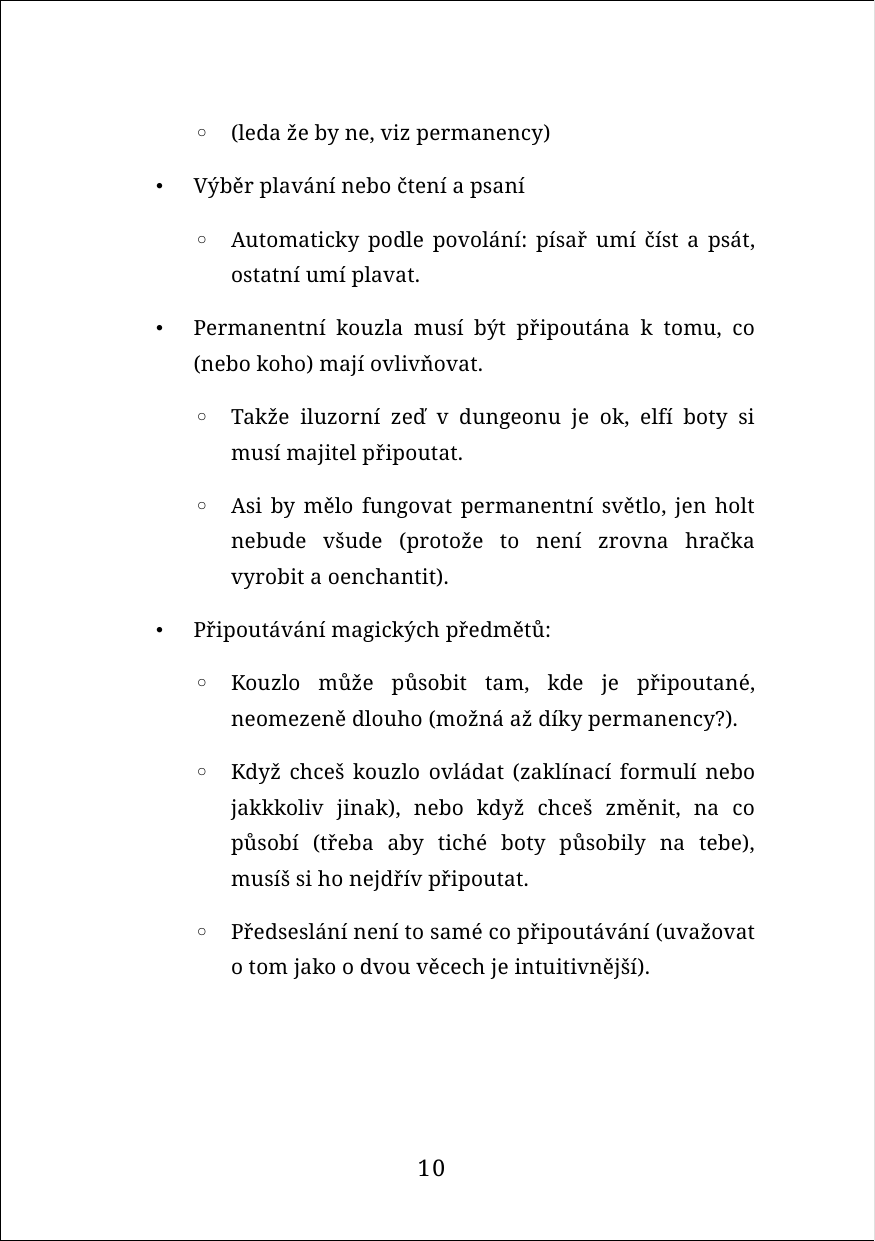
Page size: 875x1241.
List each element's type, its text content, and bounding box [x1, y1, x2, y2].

list Automaticky podle povolání: písař umí číst a psát, ostatní umí plavat. [193, 225, 756, 289]
list Permanentní kouzla musí být připoutána k tomu, co (nebo koho) mají ovlivňovat. [156, 313, 756, 377]
list Takže iluzorní zeď v dungeonu je ok, elfí boty si musí majitel připoutat. [193, 402, 756, 466]
list Když chceš kouzlo ovládat (zaklínací formulí nebo jakkkoliv jinak), nebo když chceš změnit, na co působí (třeba aby tiché boty působily na tebe), musíš si ho nejdřív připoutat. [193, 757, 756, 892]
list Výběr plavání nebo čtení a psaní [156, 171, 756, 200]
list Asi by mělo fungovat permanentní světlo, jen holt nebude všude (protože to není zrovna hračka vyrobit a oenchantit). [193, 491, 756, 590]
list Kouzlo může působit tam, kde je připoutané, neomezeně dlouho (možná až díky permanency?). [193, 668, 756, 732]
list Předseslání není to samé co připoutávání (uvažovat o tom jako o dvou věcech je intuitivnější). [193, 917, 756, 981]
list (leda že by ne, viz permanency) [193, 118, 756, 147]
list Připoutávání magických předmětů: [156, 615, 756, 644]
